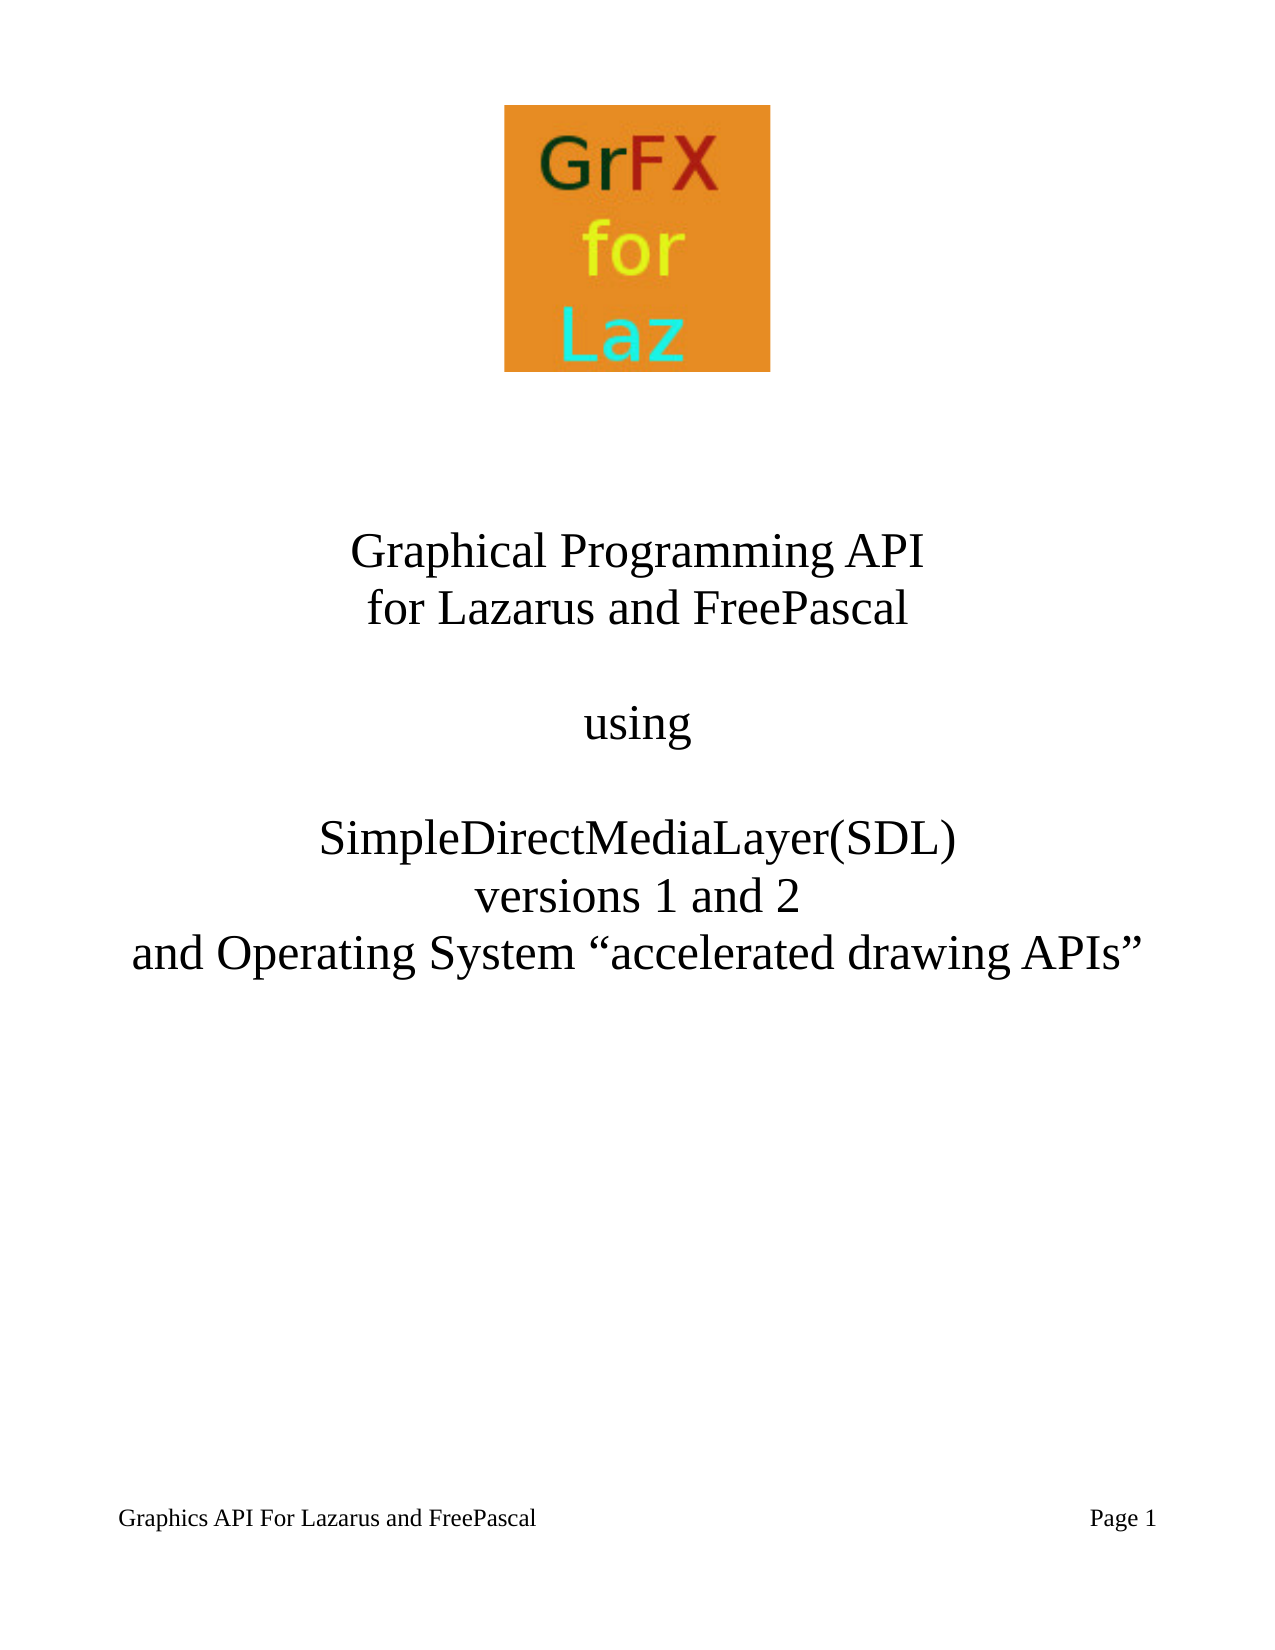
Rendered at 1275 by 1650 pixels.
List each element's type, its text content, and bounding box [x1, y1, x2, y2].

text SimpleDirectMediaLayer(SDL) [118, 808, 1157, 866]
picture [504, 105, 771, 372]
text Graphical Programming API [118, 521, 1157, 578]
text for Lazarus and FreePascal [118, 578, 1157, 636]
text using [118, 693, 1157, 751]
text versions 1 and 2 [118, 866, 1157, 923]
text and Operating System “accelerated drawing APIs” [118, 923, 1157, 981]
